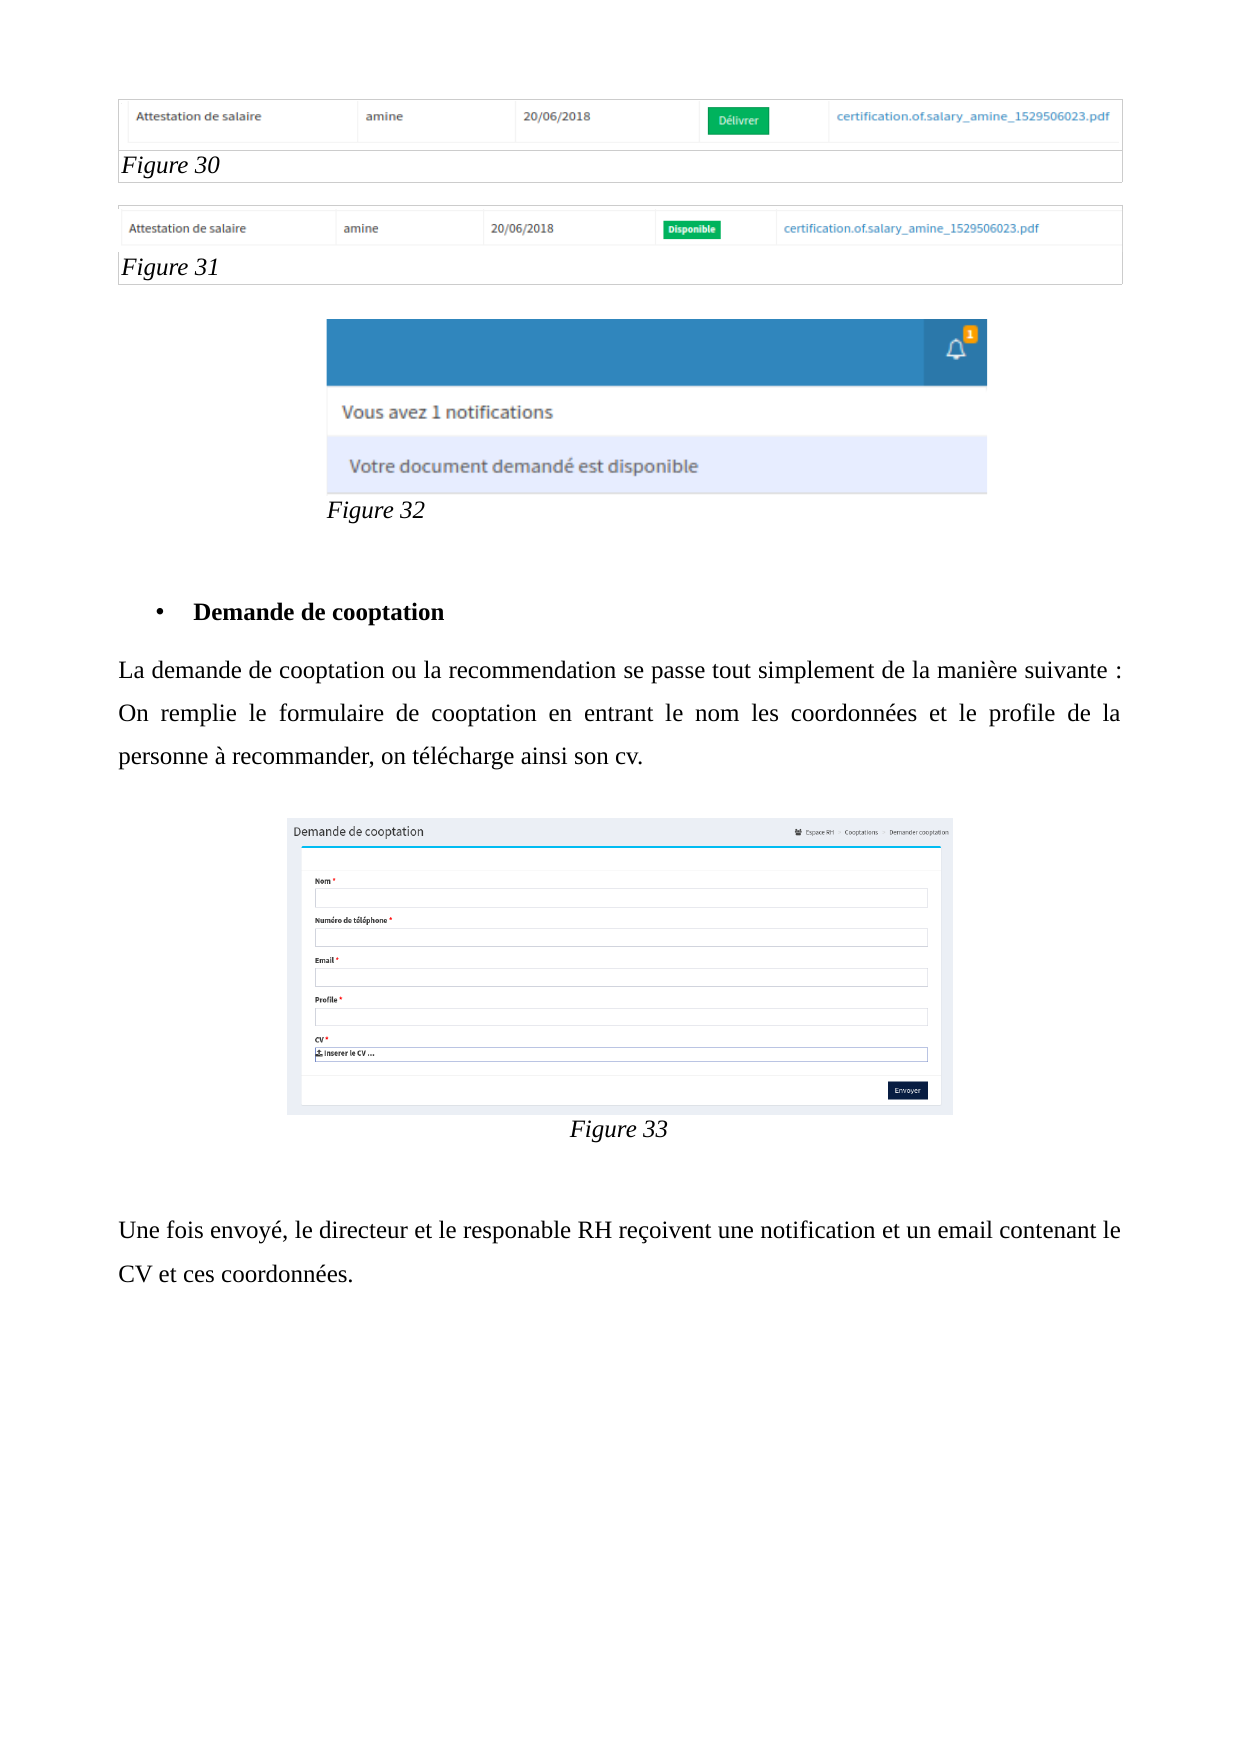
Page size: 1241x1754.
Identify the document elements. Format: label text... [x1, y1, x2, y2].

picture [118, 209, 1123, 252]
picture [287, 818, 953, 1115]
text [119, 100, 1122, 150]
picture [121, 101, 1119, 147]
text La demande de cooptation ou la recommendation se passe tout simplement de la manière suivante : On remplie le formulaire de cooptation en entrant le nom les coordonnées et le profile de la personne à recommander, on télécharge ainsi son cv. [118, 655, 1122, 770]
text Figure 33 [287, 1115, 953, 1143]
text Une fois envoyé, le directeur et le responable RH reçoivent une notification et un email contenant le CV et ces coordonnées. [118, 1216, 1122, 1287]
list Demande de cooptation [156, 597, 1122, 625]
picture [326, 319, 988, 496]
text Figure 31 [121, 252, 1119, 281]
text Figure 30 [121, 151, 1119, 179]
text Figure 32 [327, 496, 987, 524]
